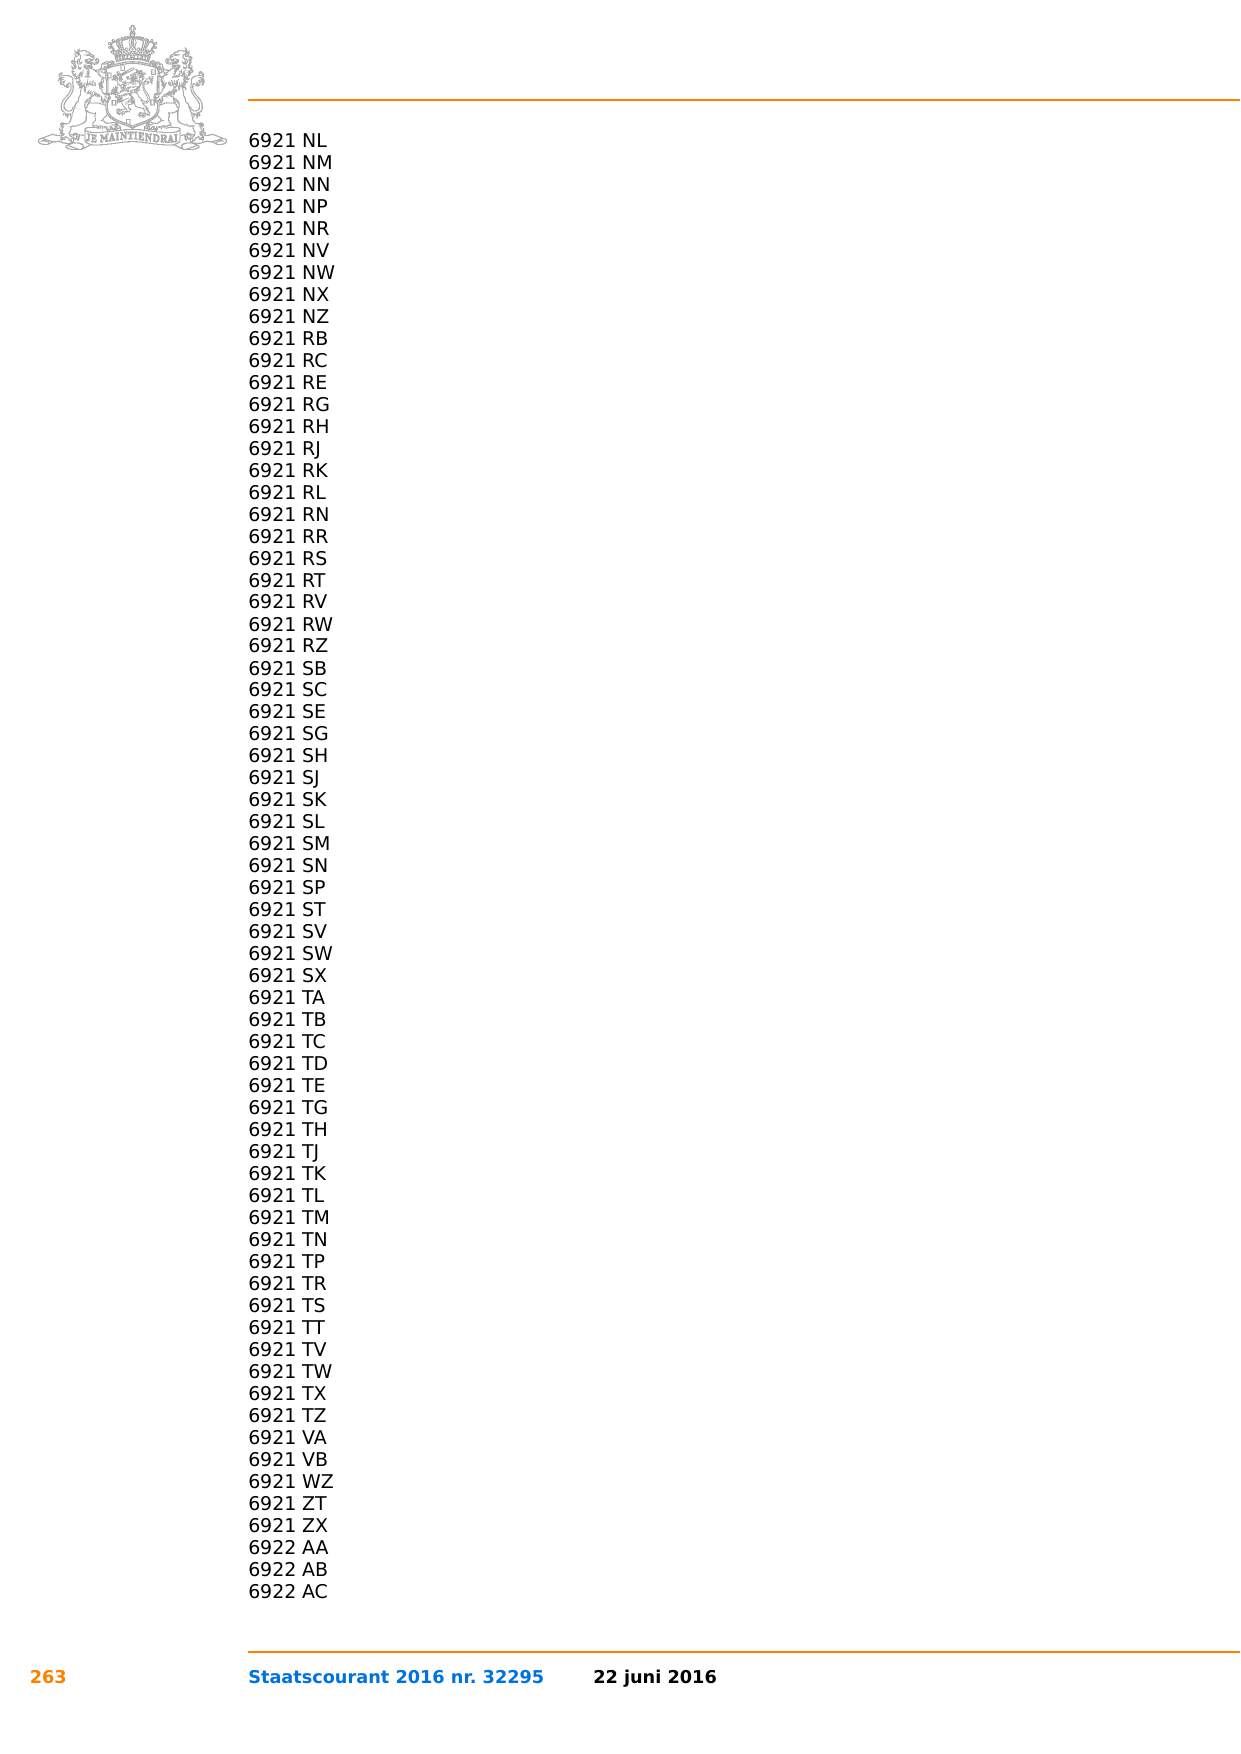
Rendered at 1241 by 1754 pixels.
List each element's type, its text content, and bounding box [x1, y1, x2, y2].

text 6921 SL [248, 811, 1163, 833]
text 6921 TW [248, 1361, 1163, 1383]
text 6921 SN [248, 855, 1163, 877]
text 6921 TA [248, 987, 1163, 1009]
text 6921 RN [248, 503, 1163, 526]
text 6921 NV [248, 240, 1163, 262]
text 6921 RL [248, 482, 1163, 503]
text 6921 SW [248, 943, 1163, 965]
text 6921 SK [248, 789, 1163, 811]
text 6921 ST [248, 899, 1163, 921]
text 6922 AA [248, 1537, 1163, 1558]
text 6921 TP [248, 1251, 1163, 1273]
text 6921 TV [248, 1339, 1163, 1361]
text 6921 TN [248, 1229, 1163, 1251]
text 6921 SX [248, 965, 1163, 987]
text 6921 TR [248, 1273, 1163, 1295]
text 6921 RJ [248, 438, 1163, 459]
text 6921 SH [248, 745, 1163, 767]
text 6921 RZ [248, 635, 1163, 657]
text 6921 TG [248, 1097, 1163, 1119]
text 6921 RH [248, 416, 1163, 438]
text 6921 SC [248, 679, 1163, 701]
text 6921 SM [248, 833, 1163, 855]
text 6921 RS [248, 547, 1163, 569]
text 6921 ZT [248, 1493, 1163, 1514]
text 6921 NM [248, 152, 1163, 174]
text 6921 TK [248, 1163, 1163, 1185]
text 6921 TJ [248, 1141, 1163, 1163]
text 6921 SP [248, 877, 1163, 899]
text 6921 TX [248, 1383, 1163, 1405]
text 6922 AB [248, 1558, 1163, 1581]
text 6921 NN [248, 174, 1163, 196]
text 6921 TM [248, 1207, 1163, 1229]
text 6921 TT [248, 1317, 1163, 1339]
text 6922 AC [248, 1581, 1163, 1602]
text 6921 RE [248, 372, 1163, 394]
text 6921 NZ [248, 306, 1163, 328]
text 6921 RC [248, 350, 1163, 372]
text 6921 NX [248, 284, 1163, 306]
text 6921 VA [248, 1427, 1163, 1449]
text 6921 TB [248, 1009, 1163, 1031]
text 6921 TZ [248, 1405, 1163, 1427]
text 6921 RK [248, 459, 1163, 482]
text 6921 NW [248, 262, 1163, 284]
picture [38, 25, 227, 150]
text 6921 RB [248, 328, 1163, 350]
text 6921 SE [248, 701, 1163, 723]
text 6921 RG [248, 394, 1163, 416]
text 6921 WZ [248, 1471, 1163, 1493]
text 6921 VB [248, 1449, 1163, 1471]
text 6921 RT [248, 569, 1163, 591]
text 6921 NL [248, 130, 1163, 152]
text 6921 TC [248, 1031, 1163, 1053]
text 6921 RV [248, 591, 1163, 613]
text 6921 SV [248, 921, 1163, 943]
text 6921 RR [248, 526, 1163, 547]
text 6921 SJ [248, 767, 1163, 789]
text 6921 NR [248, 218, 1163, 240]
text 6921 RW [248, 613, 1163, 635]
text 6921 TE [248, 1075, 1163, 1097]
text 6921 TH [248, 1119, 1163, 1141]
text 6921 TD [248, 1053, 1163, 1075]
text 6921 SB [248, 657, 1163, 679]
text 6921 NP [248, 196, 1163, 218]
text 6921 ZX [248, 1514, 1163, 1537]
text 6921 TS [248, 1295, 1163, 1317]
text 6921 SG [248, 723, 1163, 745]
text 6921 TL [248, 1185, 1163, 1207]
